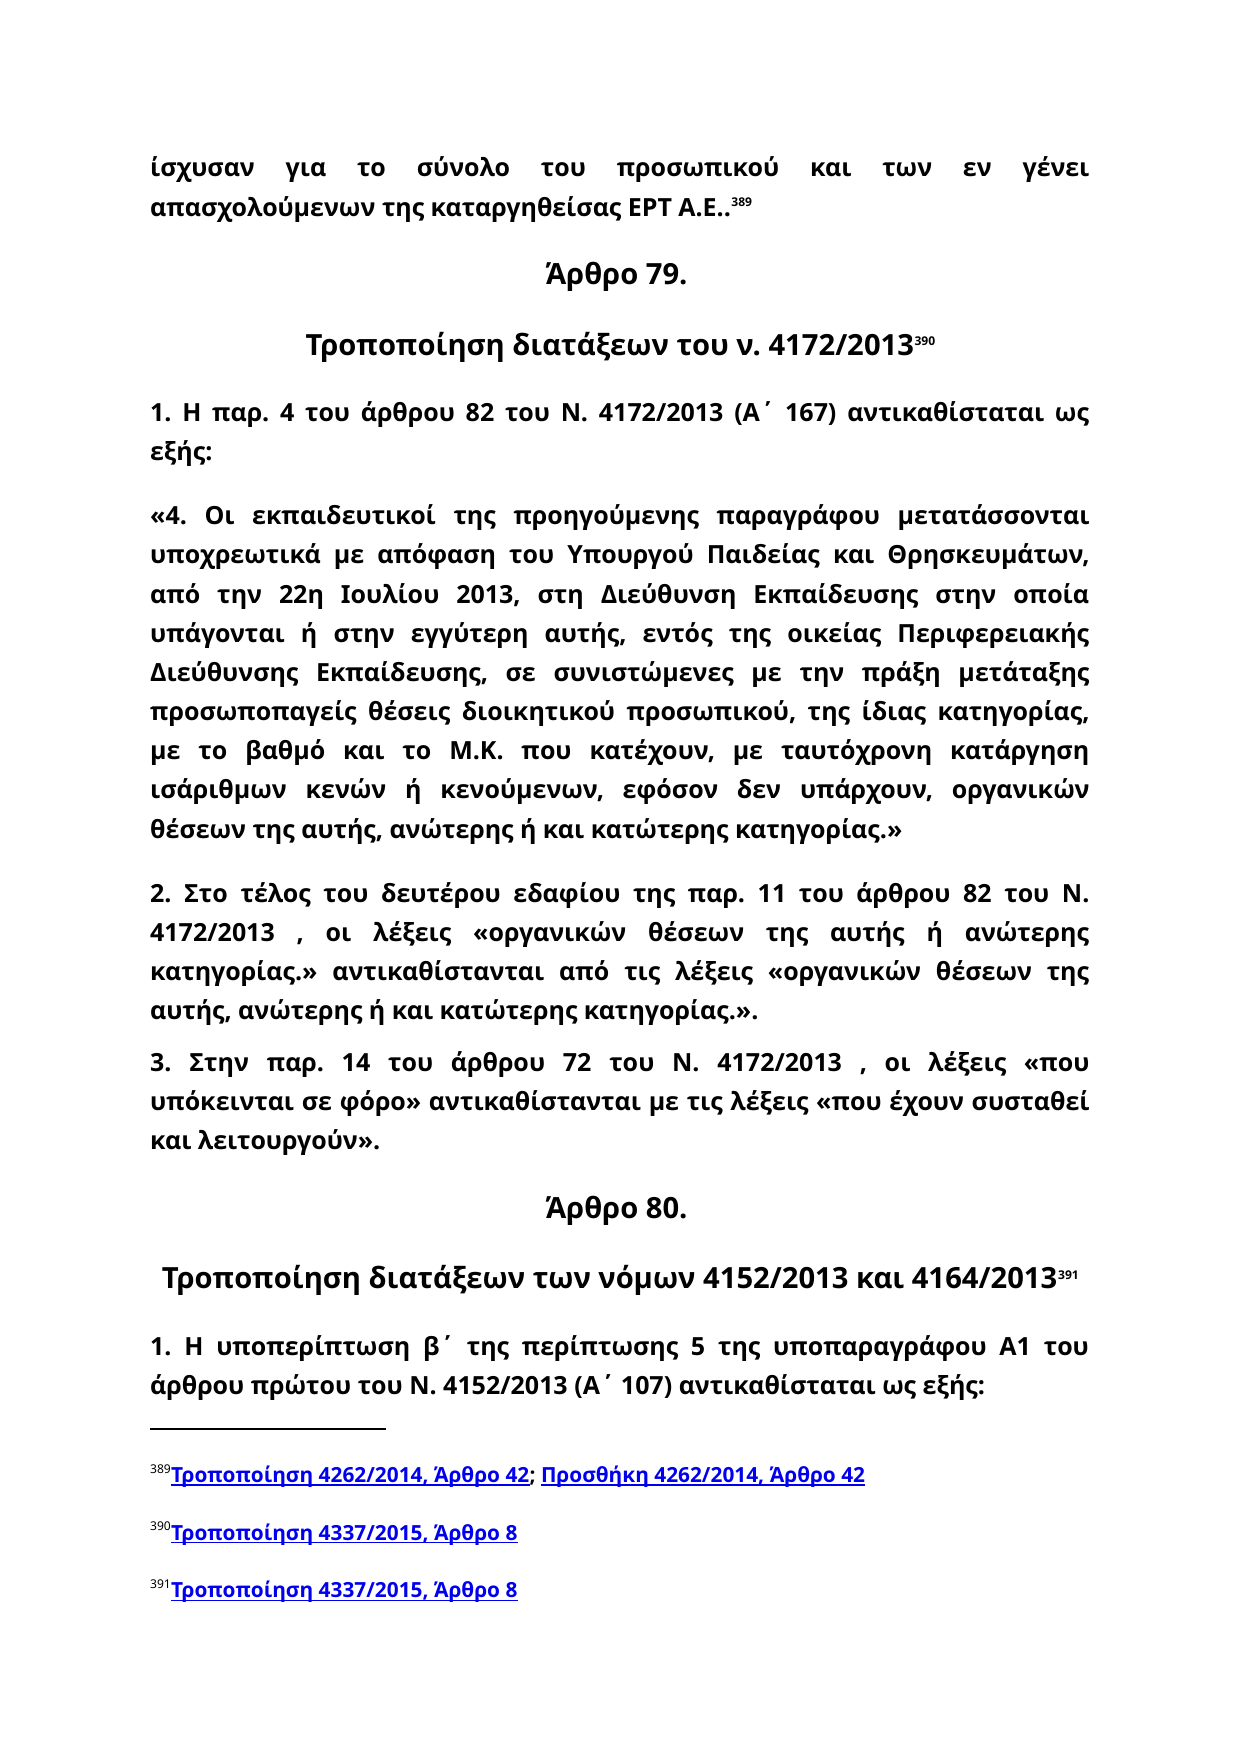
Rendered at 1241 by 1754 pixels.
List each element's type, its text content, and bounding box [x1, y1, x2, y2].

subtitle Άρθρο 79. [150, 253, 1090, 293]
text 3. Στην παρ. 14 του άρθρου 72 του Ν. 4172/2013 , οι λέξεις «που υπόκεινται σε φόρο» αντικαθίστανται με τις λέξεις «που έχουν συσταθεί και λειτουργούν». [150, 1044, 1090, 1157]
subtitle Τροποποίηση διατάξεων των νόμων 4152/2013 και 4164/2013 [150, 1258, 1090, 1297]
text ίσχυσαν για το σύνολο του προσωπικού και των εν γένει απασχολούμενων της καταργηθείσας ΕΡΤ Α.Ε.. [150, 150, 1090, 223]
subtitle Άρθρο 80. [150, 1187, 1090, 1227]
text 1. Η υποπερίπτωση β΄ της περίπτωσης 5 της υποπαραγράφου Α1 του άρθρου πρώτου του Ν. 4152/2013 (Α΄ 107) αντικαθίσταται ως εξής: [150, 1328, 1090, 1402]
text 1. Η παρ. 4 του άρθρου 82 του Ν. 4172/2013 (Α΄ 167) αντικαθίσταται ως εξής: [150, 394, 1090, 468]
text Τροποποίηση 4262/2014, Άρθρο 42; Προσθήκη 4262/2014, Άρθρο 42 [150, 1460, 1090, 1489]
text Τροποποίηση 4337/2015, Άρθρο 8 [150, 1576, 1090, 1604]
text Τροποποίηση 4337/2015, Άρθρο 8 [150, 1518, 1090, 1546]
text «4. Οι εκπαιδευτικοί της προηγούμενης παραγράφου μετατάσσονται υποχρεωτικά με απόφαση του Υπουργού Παιδείας και Θρησκευμάτων, από την 22η Ιουλίου 2013, στη Διεύθυνση Εκπαίδευσης στην οποία υπάγονται ή στην εγγύτερη αυτής, εντός της οικείας Περιφερειακής Διεύθυνσης Εκπαίδευσης, σε συνιστώμενες με την πράξη μετάταξης προσωποπαγείς θέσεις διοικητικού προσωπικού, της ίδιας κατηγορίας, με το βαθμό και το Μ.Κ. που κατέχουν, με ταυτόχρονη κατάργηση ισάριθμων κενών ή κενούμενων, εφόσον δεν υπάρχουν, οργανικών θέσεων της αυτής, ανώτερης ή και κατώτερης κατηγορίας.» [150, 498, 1090, 845]
subtitle Τροποποίηση διατάξεων του ν. 4172/2013 [150, 324, 1090, 364]
text 2. Στο τέλος του δευτέρου εδαφίου της παρ. 11 του άρθρου 82 του Ν. 4172/2013 , οι λέξεις «οργανικών θέσεων της αυτής ή ανώτερης κατηγορίας.» αντικαθίστανται από τις λέξεις «οργανικών θέσεων της αυτής, ανώτερης ή και κατώτερης κατηγορίας.». [150, 875, 1090, 1027]
